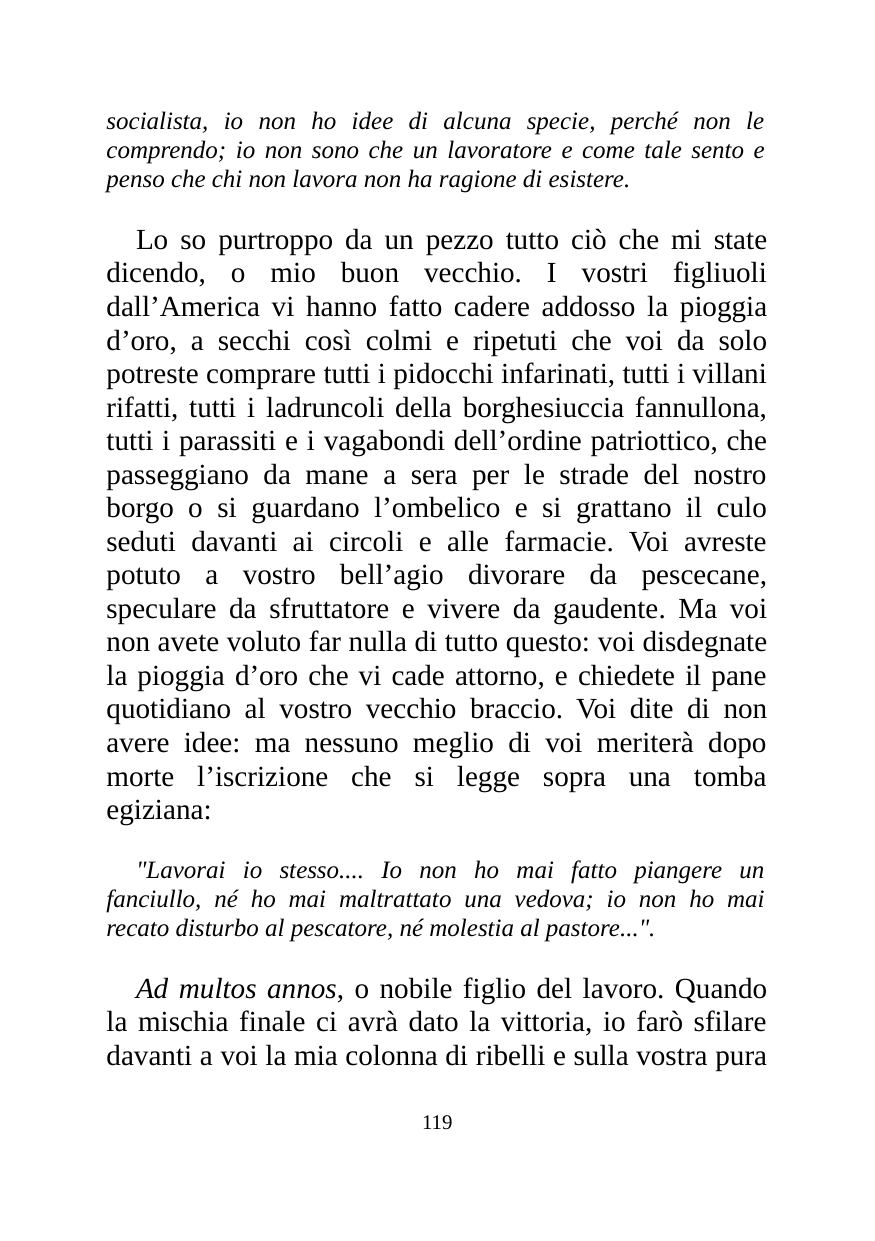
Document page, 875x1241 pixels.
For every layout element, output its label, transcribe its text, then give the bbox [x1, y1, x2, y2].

text "Lavorai io stesso.... Io non ho mai fatto piangere un fanciullo, né ho mai maltrattato una vedova; io non ho mai recato disturbo al pescatore, né molestia al pastore...". [106, 855, 768, 941]
text Ad multos annos, o nobile figlio del lavoro. Quando la mischia finale ci avrà dato la vittoria, io farò sfilare davanti a voi la mia colonna di ribelli e sulla vostra pura [106, 971, 768, 1072]
text Lo so purtroppo da un pezzo tutto ciò che mi state dicendo, o mio buon vecchio. I vostri figliuoli dall’America vi hanno fatto cadere addosso la pioggia d’oro, a secchi così colmi e ripetuti che voi da solo potreste comprare tutti i pidocchi infarinati, tutti i villani rifatti, tutti i ladruncoli della borghesiuccia fannullona, tutti i parassiti e i vagabondi dell’ordine patriottico, che passeggiano da mane a sera per le strade del nostro borgo o si guardano l’ombelico e si grattano il culo seduti davanti ai circoli e alle farmacie. Voi avreste potuto a vostro bell’agio divorare da pescecane, speculare da sfruttatore e vivere da gaudente. Ma voi non avete voluto far nulla di tutto questo: voi disdegnate la pioggia d’oro che vi cade attorno, e chiedete il pane quotidiano al vostro vecchio braccio. Voi dite di non avere idee: ma nessuno meglio di voi meriterà dopo morte l’iscrizione che si legge sopra una tomba egiziana: [106, 222, 768, 826]
text socialista, io non ho idee di alcuna specie, perché non le comprendo; io non sono che un lavoratore e come tale sento e penso che chi non lavora non ha ragione di esistere. [106, 106, 768, 192]
